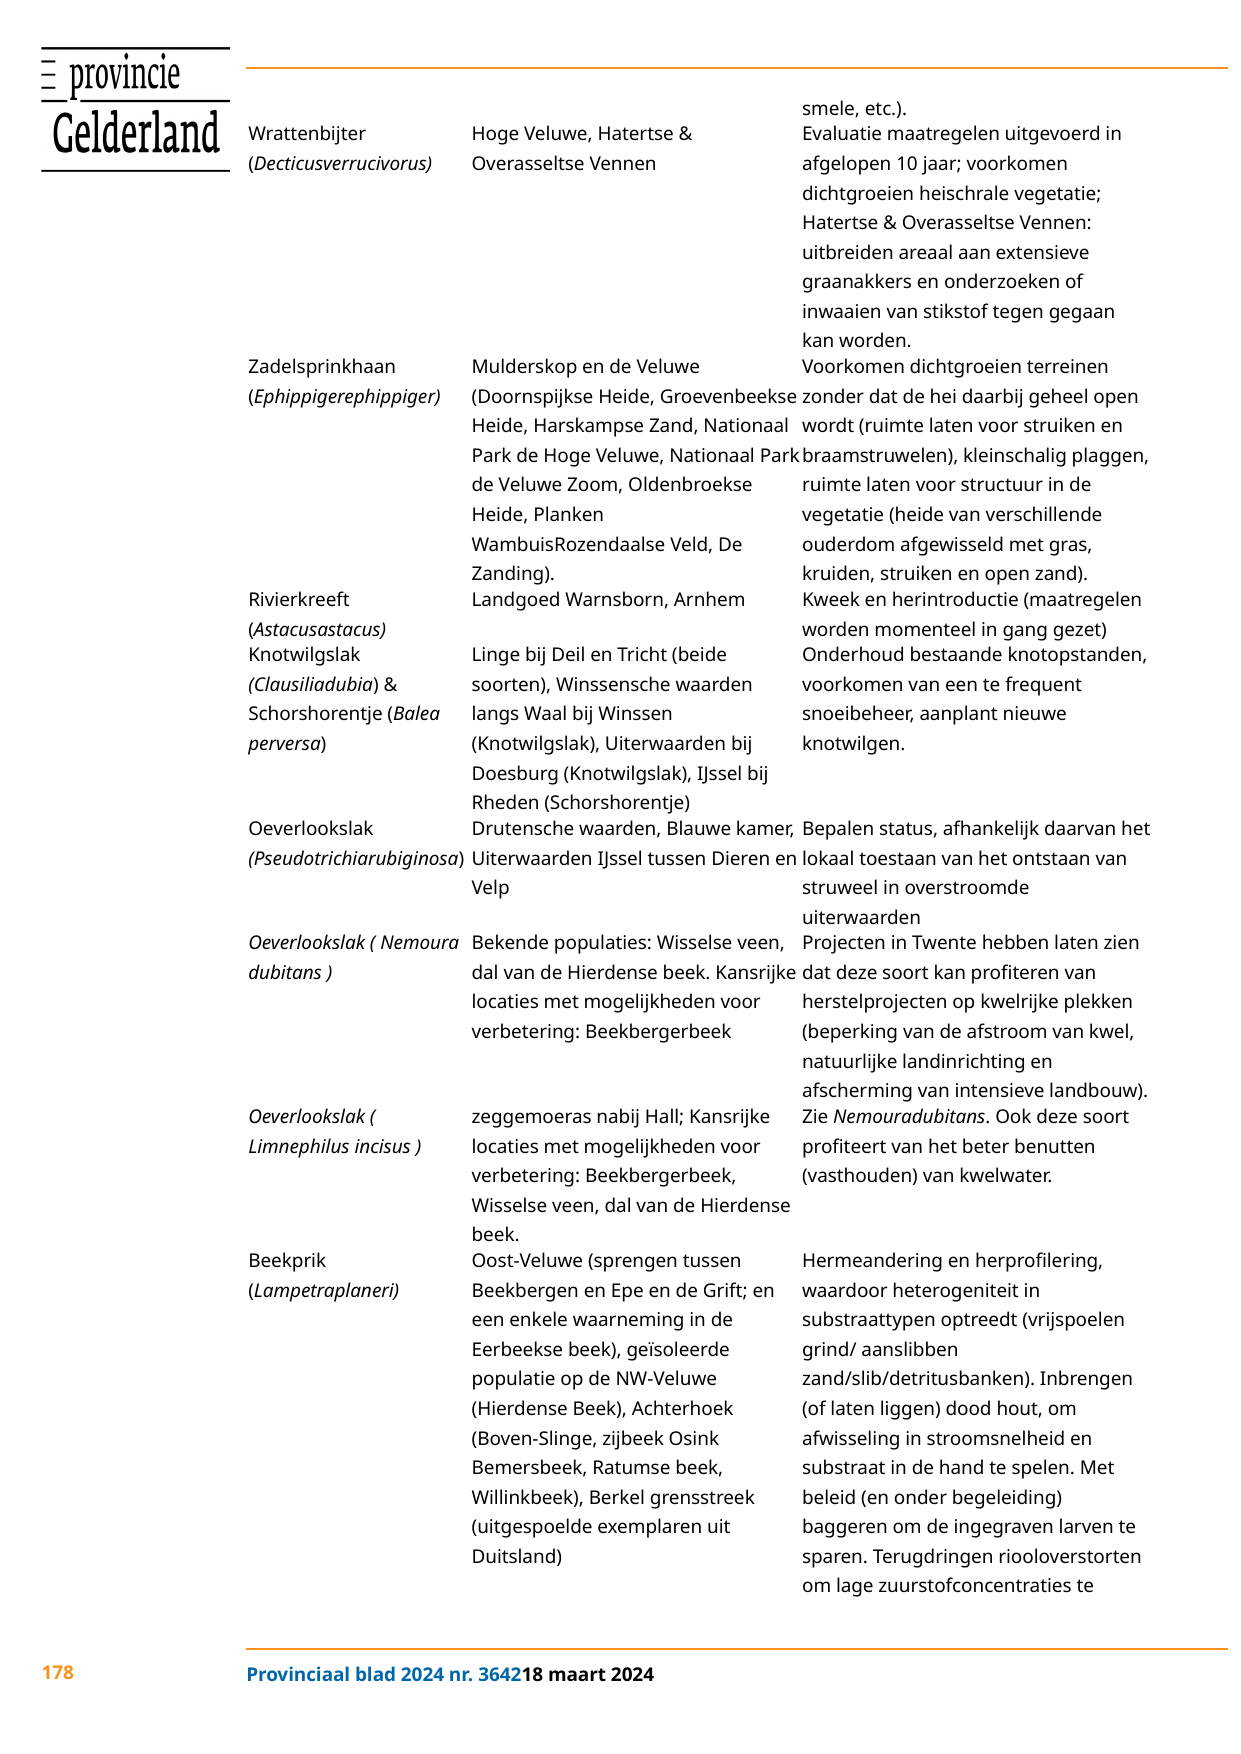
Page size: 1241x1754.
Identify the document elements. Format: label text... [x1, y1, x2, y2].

table_cell Projecten in Twente hebben laten zien dat deze soort kan profiteren van herstelprojecten op kwelrijke plekken (beperking van de afstroom van kwel, natuurlijke landinrichting en afscherming van intensieve landbouw). [802, 930, 1152, 1103]
table_cell smele, etc.). [802, 95, 1152, 121]
table_cell Zadelsprinkhaan (Ephippigerephippiger) [248, 353, 471, 586]
table_cell Landgoed Warnsborn, Arnhem [471, 586, 802, 641]
table_cell Hermeandering en herprofilering, waardoor heterogeniteit in substraattypen optreedt (vrijspoelen grind/ aanslibben zand/slib/detritusbanken). Inbrengen (of laten liggen) dood hout, om afwisseling in stroomsnelheid en substraat in de hand te spelen. Met beleid (en onder begeleiding) baggeren om de ingegraven larven te sparen. Terugdringen riooloverstorten om lage zuurstofconcentraties te [802, 1247, 1152, 1598]
table_cell [248, 95, 471, 121]
table_cell Bepalen status, afhankelijk daarvan het lokaal toestaan van het ontstaan van struweel in overstroomde uiterwaarden [802, 815, 1152, 929]
table_cell Oeverlookslak ( Nemoura dubitans ) [248, 930, 471, 1103]
table_cell Oeverlookslak ( Limnephilus incisus ) [248, 1103, 471, 1247]
table_cell Oeverlookslak (Pseudotrichiarubiginosa) [248, 815, 471, 929]
table_cell [471, 95, 802, 121]
table_cell Beekprik (Lampetraplaneri) [248, 1247, 471, 1598]
table_cell Knotwilgslak (Clausiliadubia) & Schorshorentje (Balea perversa) [248, 641, 471, 815]
table_cell Voorkomen dichtgroeien terreinen zonder dat de hei daarbij geheel open wordt (ruimte laten voor struiken en braamstruwelen), kleinschalig plaggen, ruimte laten voor structuur in de vegetatie (heide van verschillende ouderdom afgewisseld met gras, kruiden, struiken en open zand). [802, 353, 1152, 586]
table_cell Kweek en herintroductie (maatregelen worden momenteel in gang gezet) [802, 586, 1152, 641]
picture [41, 47, 231, 172]
table_cell Oost-Veluwe (sprengen tussen Beekbergen en Epe en de Grift; en een enkele waarneming in de Eerbeekse beek), geïsoleerde populatie op de NW-Veluwe (Hierdense Beek), Achterhoek (Boven-Slinge, zijbeek Osink Bemersbeek, Ratumse beek, Willinkbeek), Berkel grensstreek (uitgespoelde exemplaren uit Duitsland) [471, 1247, 802, 1598]
table_cell Hoge Veluwe, Hatertse & Overasseltse Vennen [471, 121, 802, 353]
table_cell Rivierkreeft (Astacusastacus) [248, 586, 471, 641]
table_cell Mulderskop en de Veluwe (Doornspijkse Heide, Groevenbeekse Heide, Harskampse Zand, Nationaal Park de Hoge Veluwe, Nationaal Park de Veluwe Zoom, Oldenbroekse Heide, Planken WambuisRozendaalse Veld, De Zanding). [471, 353, 802, 586]
table_cell Onderhoud bestaande knotopstanden, voorkomen van een te frequent snoeibeheer, aanplant nieuwe knotwilgen. [802, 641, 1152, 815]
table_cell Bekende populaties: Wisselse veen, dal van de Hierdense beek. Kansrijke locaties met mogelijkheden voor verbetering: Beekbergerbeek [471, 930, 802, 1103]
table_cell Evaluatie maatregelen uitgevoerd in afgelopen 10 jaar; voorkomen dichtgroeien heischrale vegetatie; Hatertse & Overasseltse Vennen: uitbreiden areaal aan extensieve graanakkers en onderzoeken of inwaaien van stikstof tegen gegaan kan worden. [802, 121, 1152, 353]
table_cell Linge bij Deil en Tricht (beide soorten), Winssensche waarden langs Waal bij Winssen (Knotwilgslak), Uiterwaarden bij Doesburg (Knotwilgslak), IJssel bij Rheden (Schorshorentje) [471, 641, 802, 815]
table_cell Drutensche waarden, Blauwe kamer, Uiterwaarden IJssel tussen Dieren en Velp [471, 815, 802, 929]
table_cell Wrattenbijter (Decticusverrucivorus) [248, 121, 471, 353]
table_cell Zie Nemouradubitans. Ook deze soort profiteert van het beter benutten (vasthouden) van kwelwater. [802, 1103, 1152, 1247]
table_cell zeggemoeras nabij Hall; Kansrijke locaties met mogelijkheden voor verbetering: Beekbergerbeek, Wisselse veen, dal van de Hierdense beek. [471, 1103, 802, 1247]
